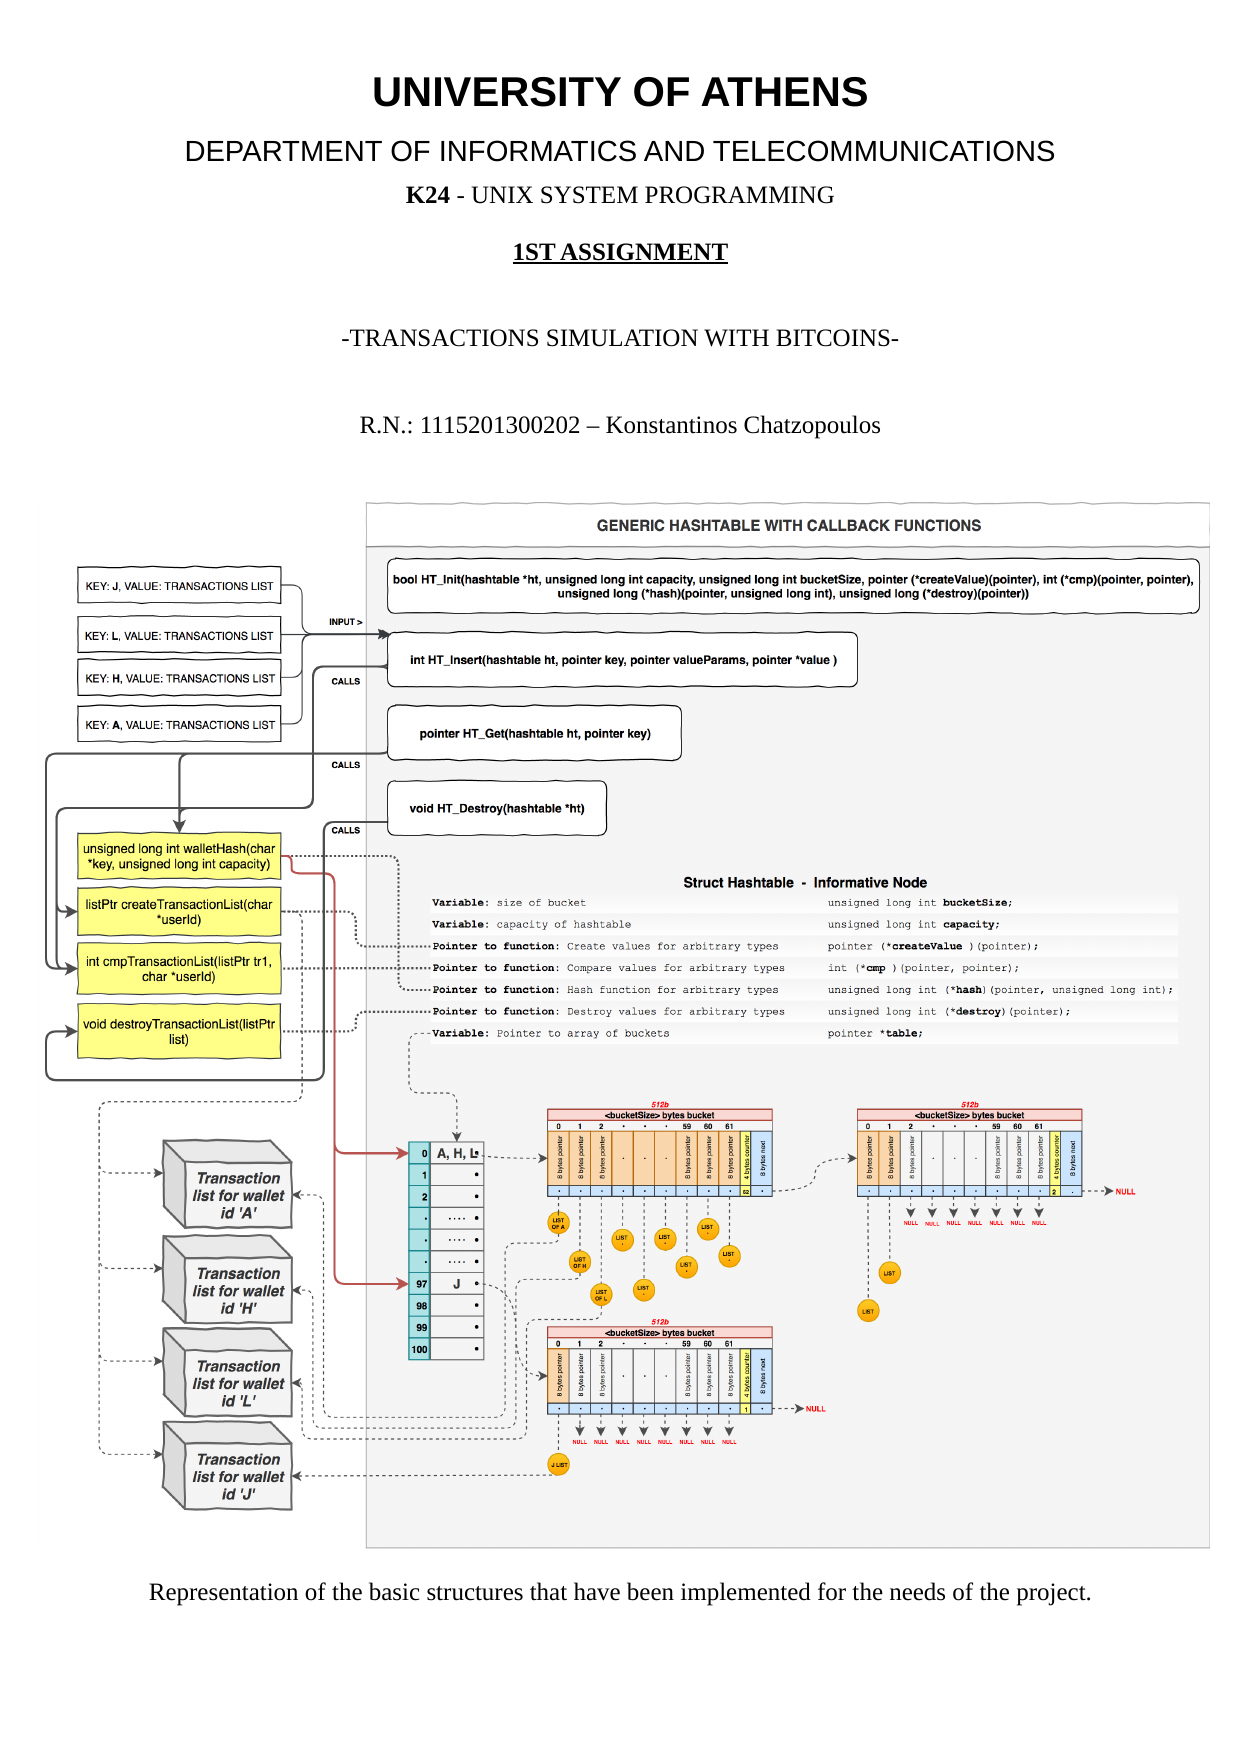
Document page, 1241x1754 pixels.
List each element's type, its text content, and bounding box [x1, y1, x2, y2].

text -TRANSACTIONS SIMULATION WITH BITCOINS- [30, 323, 1211, 352]
text R.N.: 1115201300202 – Konstantinos Chatzopoulos [30, 410, 1211, 438]
picture [37, 502, 1210, 1549]
subtitle DEPARTMENT OF INFORMATICS AND TELECOMMUNICATIONS [30, 134, 1211, 167]
title UNIVERSITY OF ATHENS [30, 67, 1211, 115]
text Κ24 - UNIX SYSTEM PROGRAMMING [30, 180, 1211, 208]
text 1ST ASSIGNMENT [30, 237, 1211, 266]
text Representation of the basic structures that have been implemented for the needs of the project. [30, 1577, 1211, 1606]
